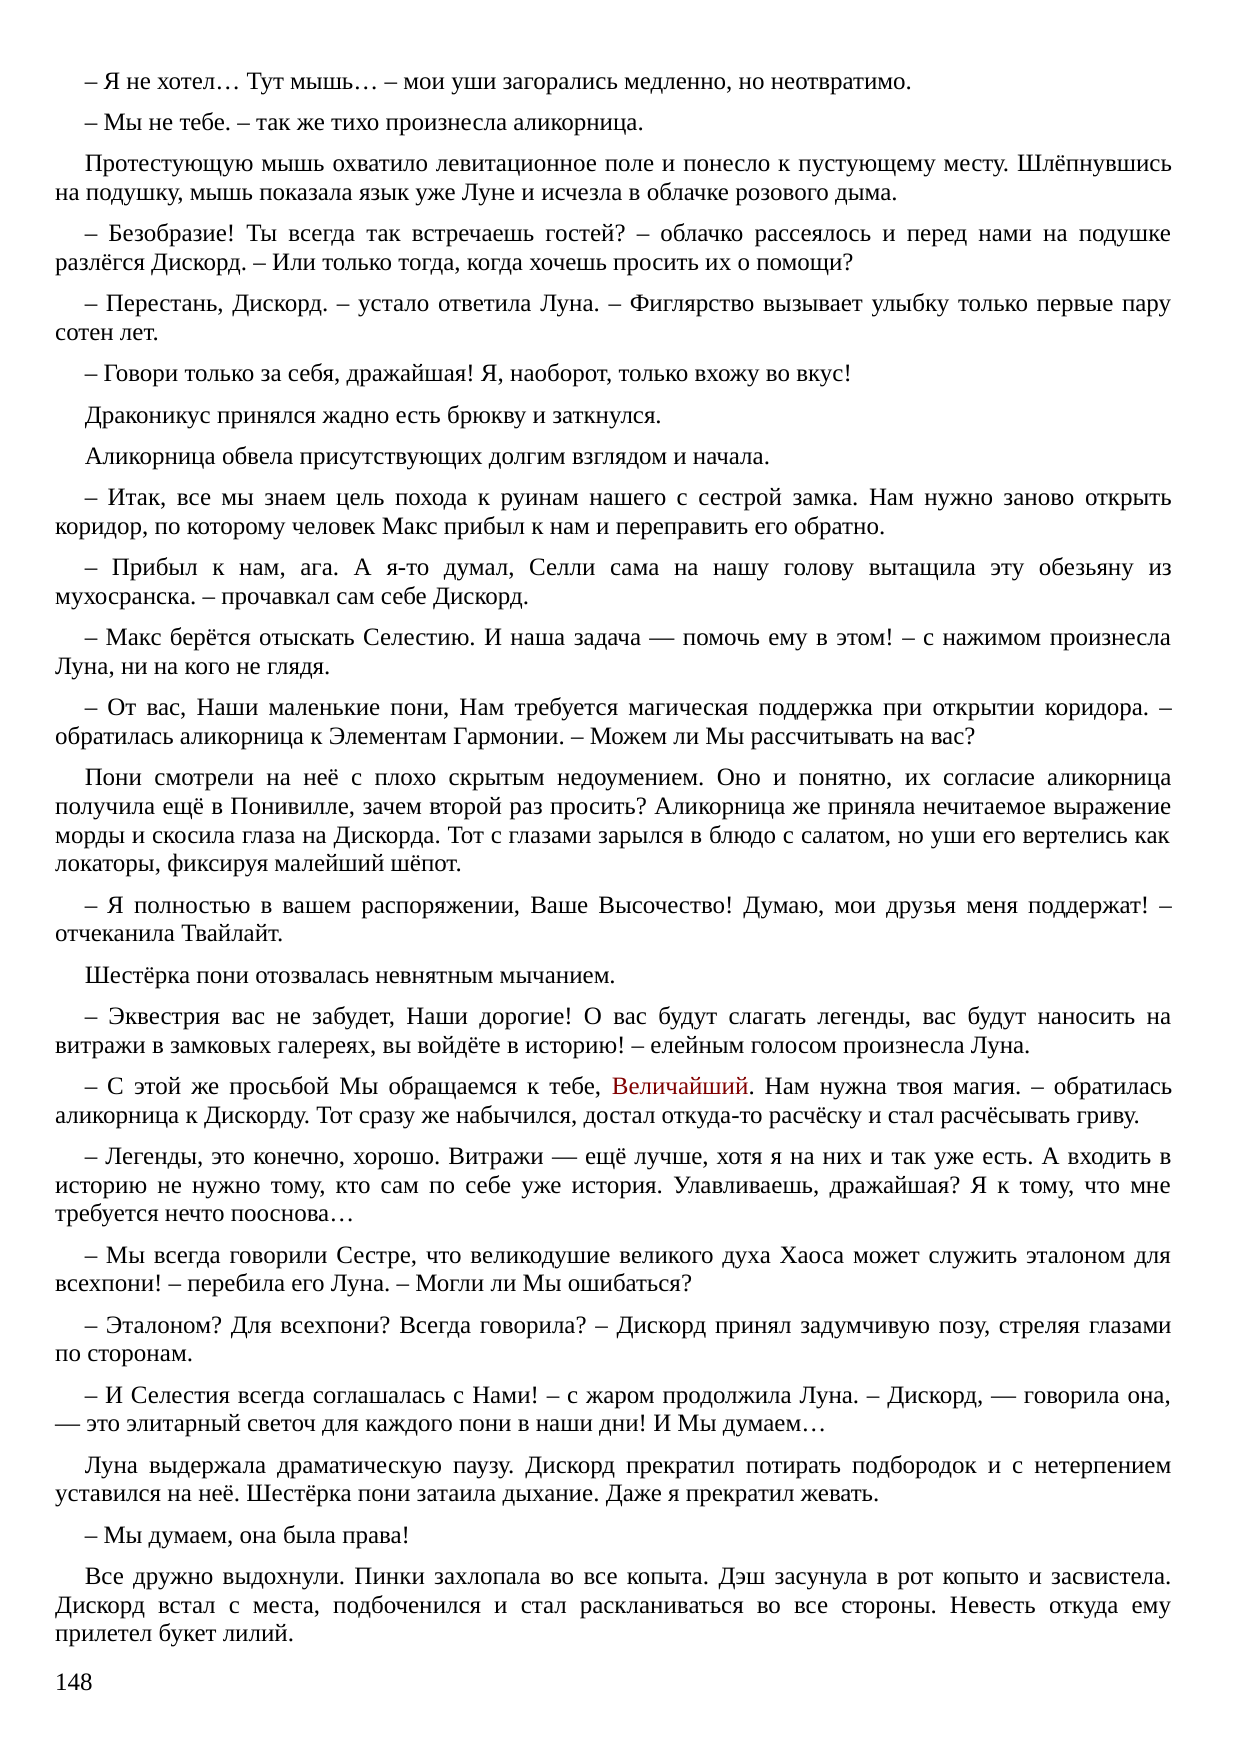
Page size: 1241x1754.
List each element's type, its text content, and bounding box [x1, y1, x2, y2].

text – Я полностью в вашем распоряжении, Ваше Высочество! Думаю, мои друзья меня поддержат! – отчеканила Твайлайт. [55, 890, 1173, 947]
text – Эталоном? Для всехпони? Всегда говорила? – Дискорд принял задумчивую позу, стреляя глазами по сторонам. [55, 1310, 1173, 1367]
text – Я не хотел… Тут мышь… – мои уши загорались медленно, но неотвратимо. [55, 66, 1173, 95]
text – Говори только за себя, дражайшая! Я, наоборот, только вхожу во вкус! [55, 358, 1173, 387]
text – Безобразие! Ты всегда так встречаешь гостей? – облачко рассеялось и перед нами на подушке разлёгся Дискорд. – Или только тогда, когда хочешь просить их о помощи? [55, 218, 1173, 276]
text – Легенды, это конечно, хорошо. Витражи — ещё лучше, хотя я на них и так уже есть. А входить в историю не нужно тому, кто сам по себе уже история. Улавливаешь, дражайшая? Я к тому, что мне требуется нечто пооснова… [55, 1141, 1173, 1227]
text – Эквестрия вас не забудет, Наши дорогие! О вас будут слагать легенды, вас будут наносить на витражи в замковых галереях, вы войдёте в историю! – елейным голосом произнесла Луна. [55, 1001, 1173, 1058]
text – Мы думаем, она была права! [55, 1520, 1173, 1548]
text Все дружно выдохнули. Пинки захлопала во все копыта. Дэш засунула в рот копыто и засвистела. Дискорд встал с места, подбоченился и стал раскланиваться во все стороны. Невесть откуда ему прилетел букет лилий. [55, 1561, 1173, 1647]
text Драконикус принялся жадно есть брюкву и заткнулся. [55, 400, 1173, 428]
text – И Селестия всегда соглашалась с Нами! – с жаром продолжила Луна. – Дискорд, — говорила она, — это элитарный светоч для каждого пони в наши дни! И Мы думаем… [55, 1380, 1173, 1437]
text Аликорница обвела присутствующих долгим взглядом и начала. [55, 441, 1173, 470]
text – С этой же просьбой Мы обращаемся к тебе, Величайший. Нам нужна твоя магия. – обратилась аликорница к Дискорду. Тот сразу же набычился, достал откуда-то расчёску и стал расчёсывать гриву. [55, 1071, 1173, 1128]
text – Мы всегда говорили Сестре, что великодушие великого духа Хаоса может служить эталоном для всехпони! – перебила его Луна. – Могли ли Мы ошибаться? [55, 1240, 1173, 1297]
text Луна выдержала драматическую паузу. Дискорд прекратил потирать подбородок и с нетерпением уставился на неё. Шестёрка пони затаила дыхание. Даже я прекратил жевать. [55, 1450, 1173, 1507]
text – Прибыл к нам, ага. А я-то думал, Селли сама на нашу голову вытащила эту обезьяну из мухосранска. – прочавкал сам себе Дискорд. [55, 552, 1173, 610]
text – Мы не тебе. – так же тихо произнесла аликорница. [55, 107, 1173, 136]
text – Итак, все мы знаем цель похода к руинам нашего с сестрой замка. Нам нужно заново открыть коридор, по которому человек Макс прибыл к нам и переправить его обратно. [55, 482, 1173, 540]
text – Перестань, Дискорд. – устало ответила Луна. – Фиглярство вызывает улыбку только первые пару сотен лет. [55, 288, 1173, 346]
text – От вас, Наши маленькие пони, Нам требуется магическая поддержка при открытии коридора. – обратилась аликорница к Элементам Гармонии. – Можем ли Мы рассчитывать на вас? [55, 692, 1173, 750]
text Шестёрка пони отозвалась невнятным мычанием. [55, 960, 1173, 988]
text – Макс берётся отыскать Селестию. И наша задача — помочь ему в этом! – с нажимом произнесла Луна, ни на кого не глядя. [55, 622, 1173, 680]
text Пони смотрели на неё с плохо скрытым недоумением. Оно и понятно, их согласие аликорница получила ещё в Понивилле, зачем второй раз просить? Аликорница же приняла нечитаемое выражение морды и скосила глаза на Дискорда. Тот с глазами зарылся в блюдо с салатом, но уши его вертелись как локаторы, фиксируя малейший шёпот. [55, 762, 1173, 877]
text Протестующую мышь охватило левитационное поле и понесло к пустующему месту. Шлёпнувшись на подушку, мышь показала язык уже Луне и исчезла в облачке розового дыма. [55, 148, 1173, 206]
